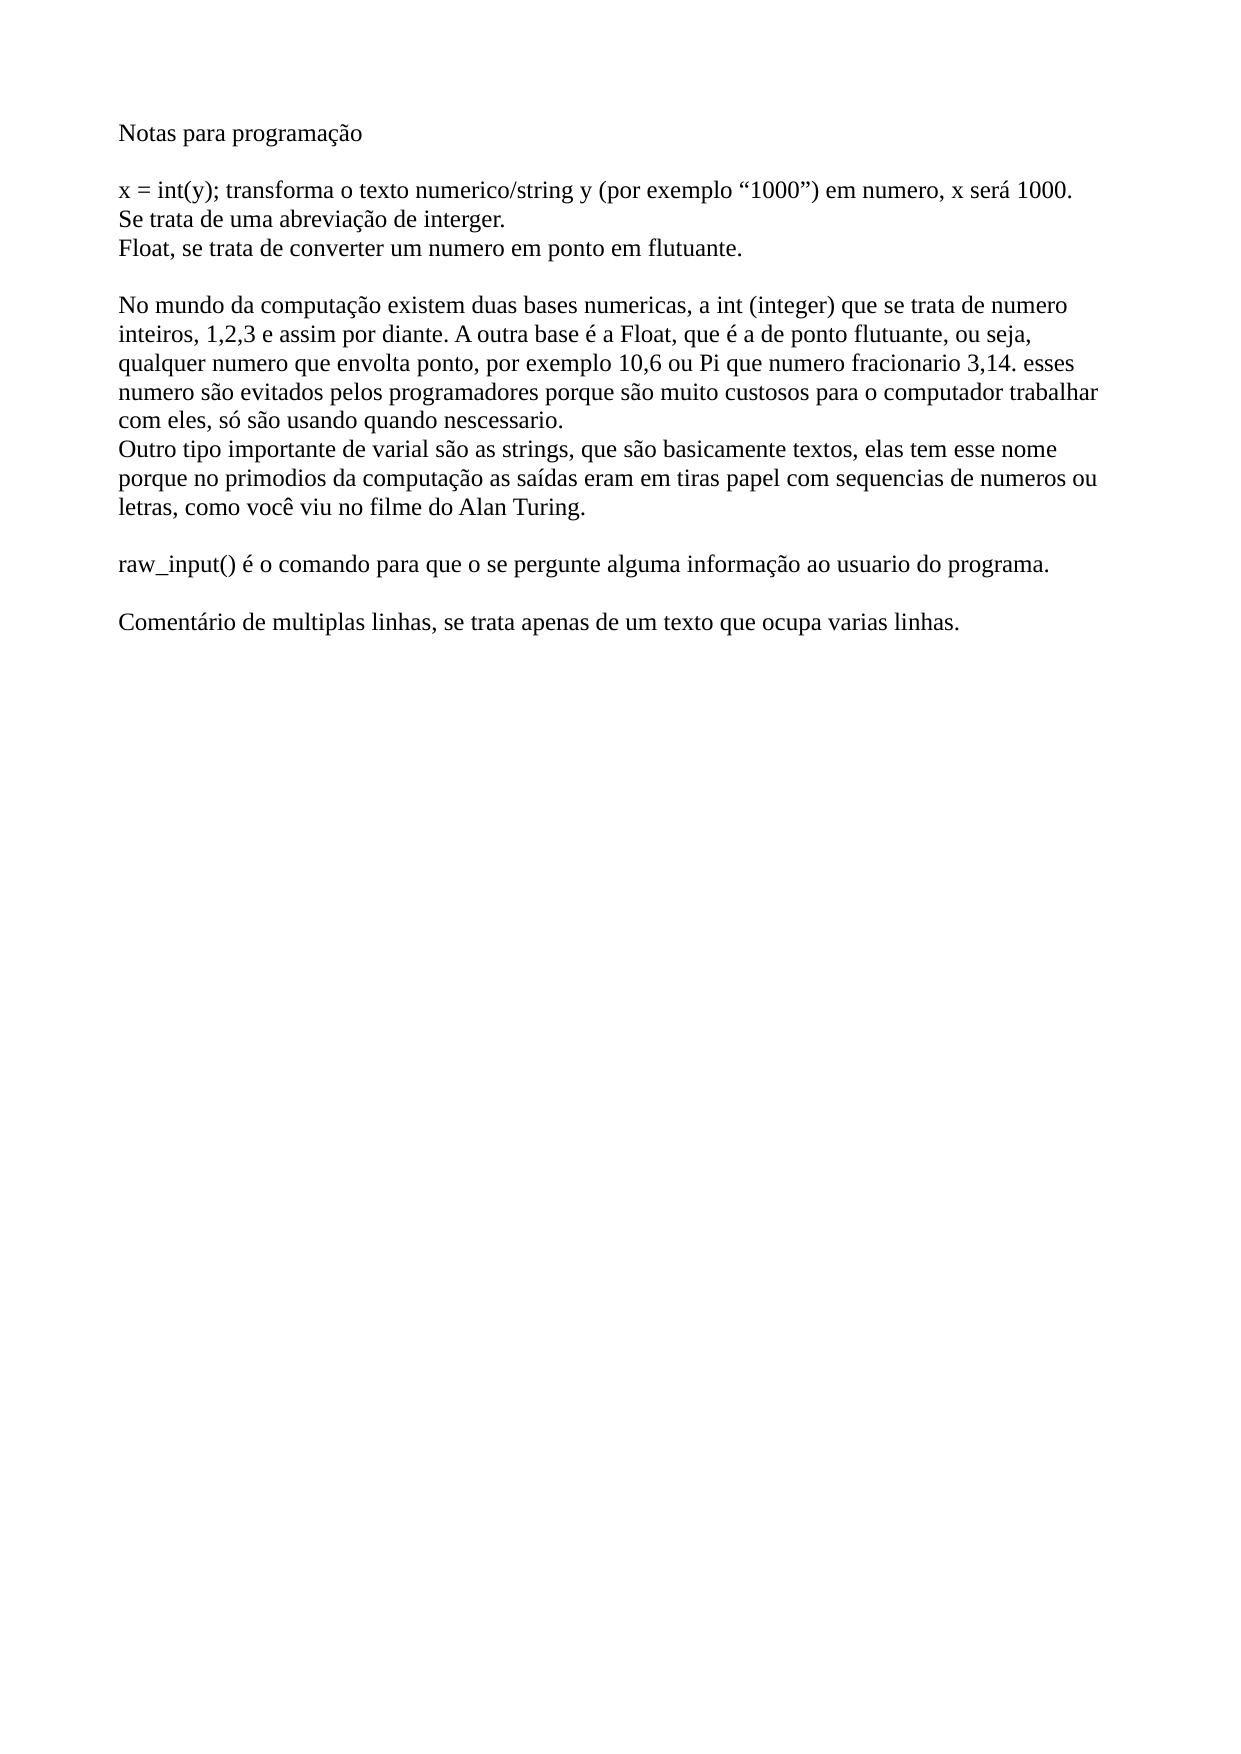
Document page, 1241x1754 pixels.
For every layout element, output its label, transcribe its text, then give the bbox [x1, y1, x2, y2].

text raw_input() é o comando para que o se pergunte alguma informação ao usuario do programa. [118, 549, 1122, 578]
text Se trata de uma abreviação de interger. [118, 204, 1122, 233]
text No mundo da computação existem duas bases numericas, a int (integer) que se trata de numero inteiros, 1,2,3 e assim por diante. A outra base é a Float, que é a de ponto flutuante, ou seja, qualquer numero que envolta ponto, por exemplo 10,6 ou Pi que numero fracionario 3,14. esses numero são evitados pelos programadores porque são muito custosos para o computador trabalhar com eles, só são usando quando nescessario. [118, 291, 1122, 434]
text x = int(y); transforma o texto numerico/string y (por exemplo “1000”) em numero, x será 1000. [118, 176, 1122, 204]
text Comentário de multiplas linhas, se trata apenas de um texto que ocupa varias linhas. [118, 607, 1122, 636]
text Outro tipo importante de varial são as strings, que são basicamente textos, elas tem esse nome porque no primodios da computação as saídas eram em tiras papel com sequencias de numeros ou letras, como você viu no filme do Alan Turing. [118, 434, 1122, 521]
text Notas para programação [118, 118, 1122, 147]
text Float, se trata de converter um numero em ponto em flutuante. [118, 233, 1122, 262]
